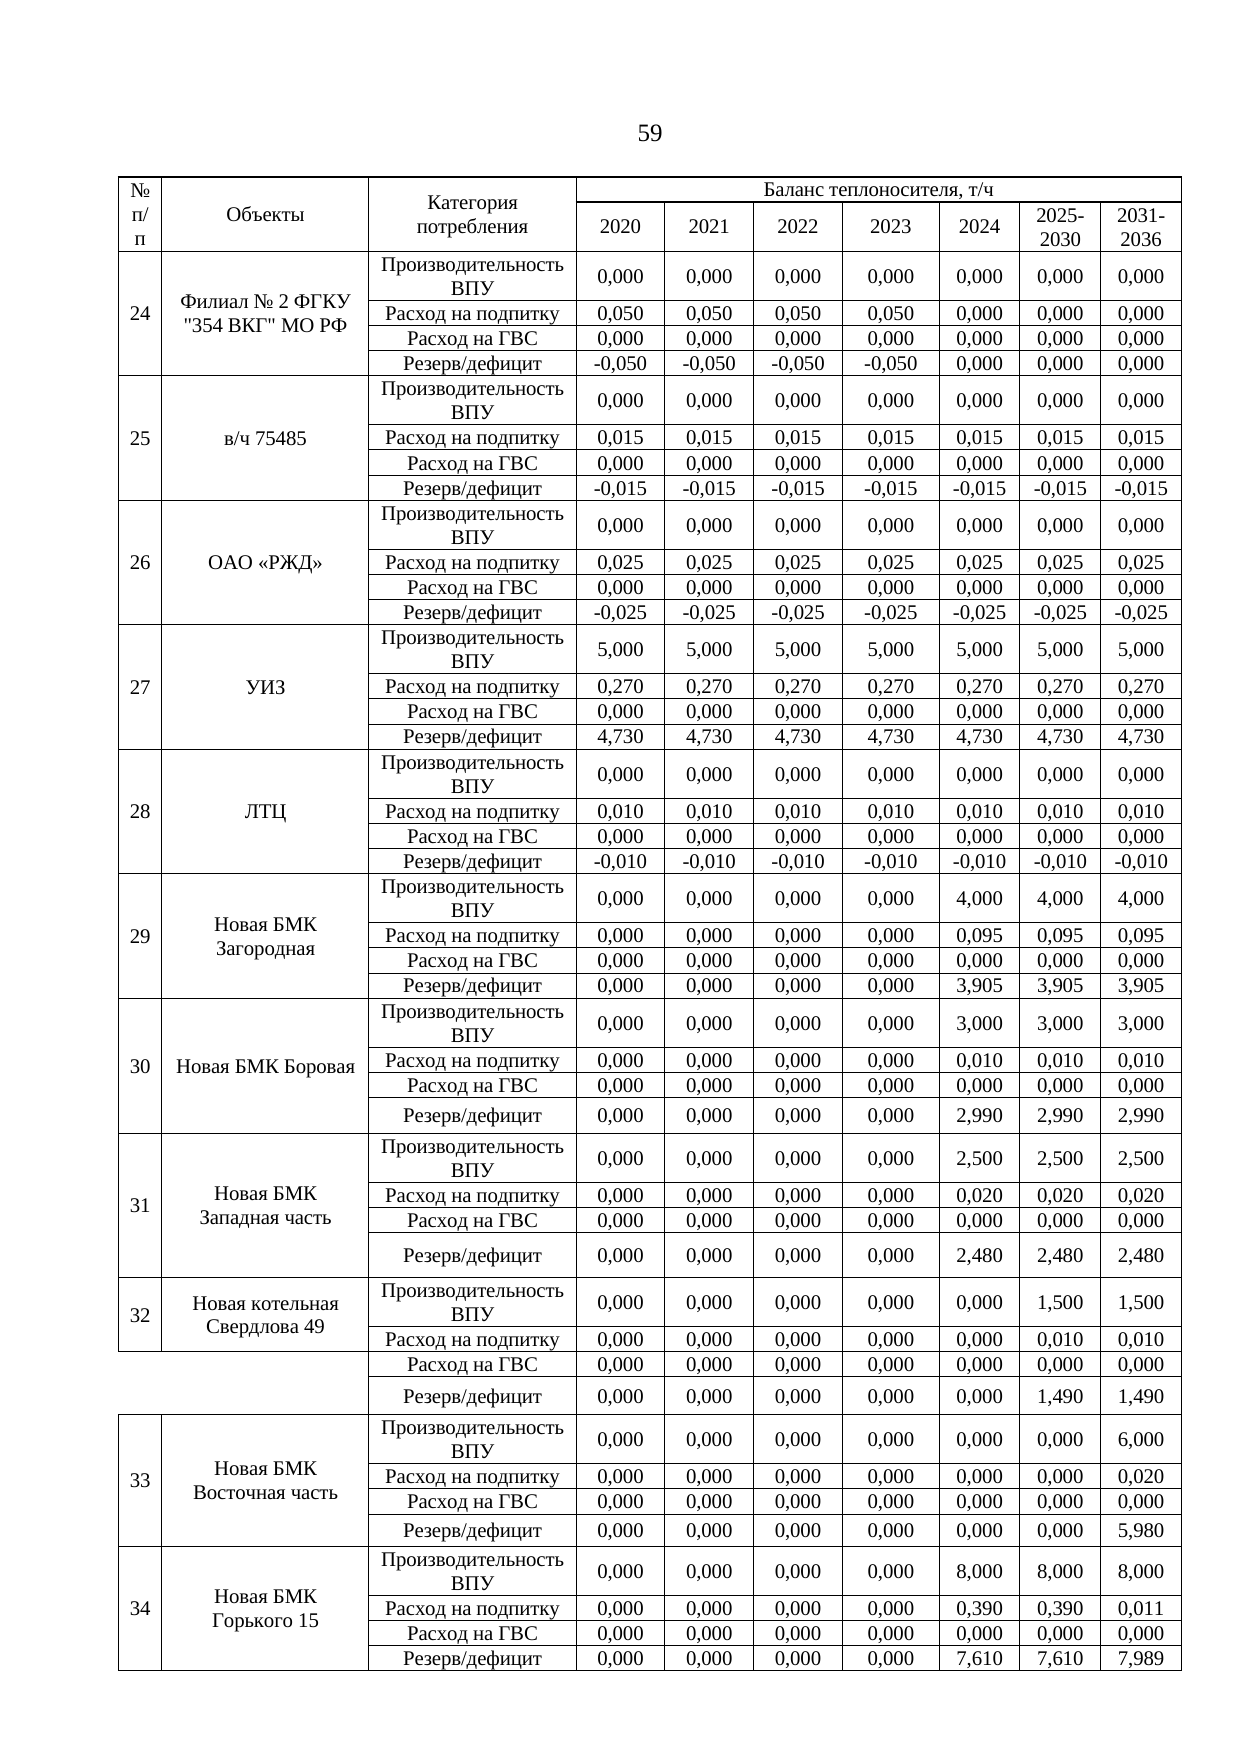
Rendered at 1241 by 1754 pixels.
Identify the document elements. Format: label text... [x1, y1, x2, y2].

table_cell 0,000 [940, 750, 1019, 798]
table_cell 0,000 [577, 376, 664, 424]
table_cell 0,000 [665, 699, 753, 723]
table_cell 0,000 [754, 1048, 842, 1072]
table_cell 2,500 [940, 1134, 1019, 1182]
table_cell 0,025 [754, 550, 842, 574]
table_cell 0,000 [754, 1327, 842, 1351]
table_cell 0,000 [754, 1134, 842, 1182]
table_cell -0,010 [577, 849, 664, 873]
table_cell 0,000 [754, 1073, 842, 1097]
table_cell 0,000 [665, 824, 753, 848]
table_cell 0,000 [577, 575, 664, 599]
table_cell 24 [119, 252, 161, 375]
table_cell -0,050 [754, 351, 842, 375]
table_cell 0,000 [940, 1073, 1019, 1097]
table_cell 0,000 [843, 1073, 939, 1097]
table_cell 2,500 [1020, 1134, 1100, 1182]
table_cell 0,000 [665, 1377, 753, 1414]
table_cell Новая БМК Загородная [162, 874, 368, 997]
table_cell 0,000 [1101, 252, 1181, 300]
table_cell 0,000 [665, 1073, 753, 1097]
table_cell Производительность ВПУ [369, 501, 576, 549]
table_cell 0,000 [940, 1515, 1019, 1546]
table_cell 4,730 [754, 725, 842, 748]
table_cell 0,000 [843, 1646, 939, 1670]
table_cell 0,000 [665, 923, 753, 947]
table_cell 0,000 [843, 1327, 939, 1351]
table_cell -0,025 [940, 600, 1019, 624]
table_cell 5,000 [665, 625, 753, 673]
table_cell 0,000 [754, 974, 842, 997]
table_cell Расход на ГВС [369, 1073, 576, 1097]
table_header Объекты [162, 178, 368, 251]
table_cell 5,000 [754, 625, 842, 673]
table_cell Резерв/дефицит [369, 351, 576, 375]
table_cell 3,000 [1020, 999, 1100, 1047]
table_cell 4,000 [940, 874, 1019, 922]
table_cell 0,000 [940, 1278, 1019, 1326]
table_cell Резерв/дефицит [369, 1098, 576, 1133]
table_cell 8,000 [1020, 1547, 1100, 1595]
table_cell 0,000 [1020, 948, 1100, 972]
table_cell 0,000 [665, 948, 753, 972]
table_cell 0,000 [577, 1596, 664, 1620]
table_cell 0,000 [940, 948, 1019, 972]
table_cell 0,000 [577, 1489, 664, 1513]
table_cell Расход на подпитку [369, 1596, 576, 1620]
table_cell 0,000 [577, 1377, 664, 1414]
table_cell 0,000 [577, 252, 664, 300]
table_cell 7,989 [1101, 1646, 1181, 1670]
table_cell Резерв/дефицит [369, 1233, 576, 1277]
table_cell 0,390 [940, 1596, 1019, 1620]
table_cell 0,000 [577, 1646, 664, 1670]
table_cell 0,000 [577, 501, 664, 549]
table_cell 0,000 [754, 1489, 842, 1513]
table_cell Резерв/дефицит [369, 600, 576, 624]
table_cell 0,000 [754, 1515, 842, 1546]
table_cell 0,000 [1101, 351, 1181, 375]
table_cell 0,000 [665, 1048, 753, 1072]
table_cell 2031-2036 [1101, 203, 1181, 251]
table_cell 0,000 [754, 1233, 842, 1277]
table_cell 0,010 [1020, 799, 1100, 823]
table_cell 0,000 [577, 1415, 664, 1463]
table_cell 4,000 [1020, 874, 1100, 922]
table_cell Новая котельная Свердлова 49 [162, 1278, 368, 1351]
table_cell 4,730 [940, 725, 1019, 748]
table_cell 5,000 [1101, 625, 1181, 673]
table_cell в/ч 75485 [162, 376, 368, 499]
table_cell 0,000 [665, 1233, 753, 1277]
table_cell -0,025 [1020, 600, 1100, 624]
table_cell 0,000 [843, 999, 939, 1047]
table_cell 0,000 [940, 326, 1019, 350]
table_cell 0,000 [940, 376, 1019, 424]
table_cell 1,500 [1020, 1278, 1100, 1326]
table_cell 6,000 [1101, 1415, 1181, 1463]
table_cell 0,000 [754, 824, 842, 848]
table_cell 0,000 [1020, 1208, 1100, 1232]
table_cell Резерв/дефицит [369, 1515, 576, 1546]
table_cell Расход на ГВС [369, 575, 576, 599]
table_cell 0,000 [1020, 1621, 1100, 1645]
table_header № п/п [119, 178, 161, 251]
table_cell 0,000 [1101, 450, 1181, 474]
table_cell 0,000 [665, 450, 753, 474]
table_cell 0,095 [1020, 923, 1100, 947]
table_cell 0,000 [754, 1377, 842, 1414]
table_cell -0,015 [665, 476, 753, 499]
table_cell 0,000 [1020, 1515, 1100, 1546]
table_cell 0,015 [940, 425, 1019, 449]
table_cell 2,500 [1101, 1134, 1181, 1182]
table_cell 0,015 [754, 425, 842, 449]
table_cell 2022 [754, 203, 842, 251]
table_cell 0,000 [843, 1233, 939, 1277]
table_cell 4,730 [843, 725, 939, 748]
table_cell 0,000 [940, 824, 1019, 848]
table_cell -0,050 [665, 351, 753, 375]
table_cell 0,000 [940, 1352, 1019, 1376]
table_header Категория потребления [369, 178, 576, 251]
table_cell 0,000 [1101, 326, 1181, 350]
table_cell 0,000 [1020, 1489, 1100, 1513]
table_cell Расход на ГВС [369, 1352, 576, 1376]
table_cell 0,000 [577, 1515, 664, 1546]
table_cell 2,480 [1101, 1233, 1181, 1277]
table_cell 0,000 [665, 376, 753, 424]
table_cell 3,905 [1101, 974, 1181, 997]
table_cell 0,000 [577, 974, 664, 997]
table_cell 0,000 [1020, 326, 1100, 350]
table_cell 0,000 [754, 923, 842, 947]
table_cell 0,000 [577, 1278, 664, 1326]
table_cell 0,000 [665, 1183, 753, 1207]
table_cell Расход на подпитку [369, 1464, 576, 1488]
table_cell 2023 [843, 203, 939, 251]
table_cell 4,730 [577, 725, 664, 748]
table_cell 0,010 [1020, 1048, 1100, 1072]
table_cell -0,010 [843, 849, 939, 873]
table_cell Производительность ВПУ [369, 1134, 576, 1182]
table_cell 0,000 [1101, 699, 1181, 723]
table_cell -0,010 [940, 849, 1019, 873]
table_cell 0,000 [940, 1489, 1019, 1513]
table_cell 0,015 [665, 425, 753, 449]
table_cell -0,015 [754, 476, 842, 499]
table_cell 0,000 [665, 1646, 753, 1670]
table_cell 0,000 [843, 948, 939, 972]
table_cell -0,015 [1020, 476, 1100, 499]
table_cell 0,000 [1101, 948, 1181, 972]
table_cell 5,000 [1020, 625, 1100, 673]
table_cell 1,500 [1101, 1278, 1181, 1326]
table_cell 0,390 [1020, 1596, 1100, 1620]
table_cell 0,000 [843, 824, 939, 848]
table_cell 0,025 [843, 550, 939, 574]
table_cell 4,730 [1020, 725, 1100, 748]
table_cell 0,270 [1101, 674, 1181, 698]
table_cell Производительность ВПУ [369, 625, 576, 673]
table_cell 0,000 [1101, 824, 1181, 848]
table_cell 0,000 [1020, 252, 1100, 300]
table_cell 0,000 [843, 252, 939, 300]
table_cell 0,000 [577, 1134, 664, 1182]
table_cell Расход на ГВС [369, 1621, 576, 1645]
table_cell 2,990 [1101, 1098, 1181, 1133]
table_cell 0,000 [665, 501, 753, 549]
table_cell 0,000 [665, 575, 753, 599]
table_cell 0,000 [1101, 1352, 1181, 1376]
table_cell -0,010 [665, 849, 753, 873]
table_cell 0,000 [1101, 750, 1181, 798]
table_cell 0,020 [1101, 1183, 1181, 1207]
table_cell 0,000 [577, 1547, 664, 1595]
table_cell 0,000 [754, 1415, 842, 1463]
table_cell 0,000 [754, 1547, 842, 1595]
table_cell 0,000 [843, 501, 939, 549]
table_cell 0,000 [665, 1464, 753, 1488]
table_cell 0,000 [1101, 575, 1181, 599]
table_cell 0,010 [843, 799, 939, 823]
table_cell 0,000 [843, 1596, 939, 1620]
table_cell 0,000 [754, 948, 842, 972]
table_cell 0,000 [843, 1352, 939, 1376]
table_cell 0,000 [1020, 450, 1100, 474]
table_cell -0,015 [1101, 476, 1181, 499]
table_cell 0,000 [665, 1547, 753, 1595]
table_cell 32 [119, 1278, 161, 1351]
table_cell Новая БМК Боровая [162, 999, 368, 1133]
table_cell 0,000 [577, 1352, 664, 1376]
table_cell 3,000 [1101, 999, 1181, 1047]
table_header Баланс теплоносителя, т/ч [577, 178, 1181, 201]
table_cell 0,000 [1101, 1208, 1181, 1232]
table_cell 0,000 [940, 1415, 1019, 1463]
table_cell 4,730 [1101, 725, 1181, 748]
table_cell 0,000 [754, 874, 842, 922]
table_cell Производительность ВПУ [369, 1547, 576, 1595]
table_cell 2,480 [940, 1233, 1019, 1277]
table_cell 0,000 [843, 1489, 939, 1513]
table_cell 0,050 [665, 301, 753, 325]
table_cell 34 [119, 1547, 161, 1670]
table_cell Расход на подпитку [369, 923, 576, 947]
table_cell Резерв/дефицит [369, 725, 576, 748]
table_cell 0,000 [843, 1547, 939, 1595]
table_cell 0,000 [754, 501, 842, 549]
table_cell Производительность ВПУ [369, 1278, 576, 1326]
table_cell 0,000 [754, 1646, 842, 1670]
table_cell -0,050 [577, 351, 664, 375]
table_cell 1,490 [1101, 1377, 1181, 1414]
table_cell 0,000 [940, 351, 1019, 375]
table_cell 0,010 [1101, 799, 1181, 823]
table_cell 3,000 [940, 999, 1019, 1047]
table_cell 0,000 [843, 1464, 939, 1488]
table_cell 0,011 [1101, 1596, 1181, 1620]
table_cell 0,000 [577, 923, 664, 947]
table_cell -0,015 [577, 476, 664, 499]
table_cell 0,000 [940, 1621, 1019, 1645]
table_cell 0,000 [577, 326, 664, 350]
table_cell -0,050 [843, 351, 939, 375]
table_cell -0,015 [843, 476, 939, 499]
table_cell 29 [119, 874, 161, 997]
table_cell 0,000 [843, 923, 939, 947]
table_cell 25 [119, 376, 161, 499]
table_cell 0,010 [577, 799, 664, 823]
table_cell 4,000 [1101, 874, 1181, 922]
table_cell Расход на подпитку [369, 301, 576, 325]
table_cell 0,270 [577, 674, 664, 698]
table_cell 33 [119, 1415, 161, 1546]
table_cell 0,000 [577, 1464, 664, 1488]
table_cell 0,000 [1020, 824, 1100, 848]
table_cell УИЗ [162, 625, 368, 748]
table_cell 0,000 [940, 1327, 1019, 1351]
table_cell 0,000 [577, 1073, 664, 1097]
table_cell 0,000 [665, 1596, 753, 1620]
table_cell 5,000 [577, 625, 664, 673]
table_cell 0,270 [940, 674, 1019, 698]
table_cell 0,000 [1020, 1415, 1100, 1463]
table_cell 0,020 [1101, 1464, 1181, 1488]
table_cell Расход на подпитку [369, 674, 576, 698]
table_cell 0,050 [843, 301, 939, 325]
table_cell 0,000 [1020, 699, 1100, 723]
table_cell 0,000 [754, 326, 842, 350]
table_cell 2,480 [1020, 1233, 1100, 1277]
table_cell 0,010 [665, 799, 753, 823]
table_cell 0,000 [665, 750, 753, 798]
table_cell 0,010 [940, 799, 1019, 823]
table_cell 0,000 [577, 948, 664, 972]
table_cell Новая БМК Восточная часть [162, 1415, 368, 1546]
table_cell 0,000 [577, 699, 664, 723]
table_cell -0,025 [754, 600, 842, 624]
table_cell 0,000 [665, 1278, 753, 1326]
table_cell -0,010 [1101, 849, 1181, 873]
table_cell 0,000 [577, 1233, 664, 1277]
table_cell 0,000 [843, 1048, 939, 1072]
table_cell Филиал № 2 ФГКУ "354 ВКГ" МО РФ [162, 252, 368, 375]
table_cell 26 [119, 501, 161, 624]
table_cell 0,000 [754, 750, 842, 798]
table_cell 0,095 [1101, 923, 1181, 947]
table_cell 0,000 [577, 450, 664, 474]
table_cell 0,000 [665, 1134, 753, 1182]
table_cell 0,000 [754, 252, 842, 300]
table_cell 0,000 [1101, 1073, 1181, 1097]
table_cell 7,610 [1020, 1646, 1100, 1670]
table_cell Расход на ГВС [369, 948, 576, 972]
table_cell Резерв/дефицит [369, 1377, 576, 1414]
table_cell 0,000 [940, 1464, 1019, 1488]
table_cell 0,000 [1101, 501, 1181, 549]
table_cell Производительность ВПУ [369, 874, 576, 922]
table_cell 2020 [577, 203, 664, 251]
table_cell Расход на подпитку [369, 550, 576, 574]
table_cell 0,025 [1101, 550, 1181, 574]
table_cell Расход на ГВС [369, 326, 576, 350]
table_cell 0,000 [577, 824, 664, 848]
table_cell 0,000 [665, 1415, 753, 1463]
table_cell 3,905 [940, 974, 1019, 997]
table_cell 0,000 [754, 1278, 842, 1326]
table_cell -0,015 [940, 476, 1019, 499]
table_cell Расход на подпитку [369, 1048, 576, 1072]
table_cell Расход на подпитку [369, 425, 576, 449]
table_cell Резерв/дефицит [369, 974, 576, 997]
table_cell 0,000 [665, 974, 753, 997]
table_cell 0,010 [940, 1048, 1019, 1072]
table_cell 0,000 [843, 1098, 939, 1133]
table_cell 0,000 [843, 1278, 939, 1326]
table_cell 0,000 [1020, 575, 1100, 599]
table_cell 0,000 [754, 1352, 842, 1376]
table_cell 0,000 [843, 1208, 939, 1232]
table_cell 0,000 [577, 999, 664, 1047]
table_cell 0,000 [754, 1208, 842, 1232]
table_cell 0,015 [843, 425, 939, 449]
table_cell 2,990 [940, 1098, 1019, 1133]
table_cell 0,000 [1101, 1489, 1181, 1513]
table_cell 0,000 [843, 450, 939, 474]
table_cell 0,050 [577, 301, 664, 325]
table_cell 0,000 [577, 1208, 664, 1232]
table_cell 0,270 [843, 674, 939, 698]
table_cell 0,000 [843, 699, 939, 723]
table_cell 1,490 [1020, 1377, 1100, 1414]
table_cell 27 [119, 625, 161, 748]
table_cell 0,270 [665, 674, 753, 698]
table_cell -0,025 [577, 600, 664, 624]
table_cell 0,025 [665, 550, 753, 574]
table_cell 0,000 [940, 575, 1019, 599]
table_cell 0,015 [1101, 425, 1181, 449]
table_cell 0,000 [1101, 1621, 1181, 1645]
table_cell 0,000 [577, 750, 664, 798]
table_cell Новая БМК Горького 15 [162, 1547, 368, 1670]
table_cell 2,990 [1020, 1098, 1100, 1133]
table_cell 7,610 [940, 1646, 1019, 1670]
table_cell 0,000 [665, 999, 753, 1047]
table_cell 0,010 [1020, 1327, 1100, 1351]
table_cell 0,000 [577, 1098, 664, 1133]
table_cell 3,905 [1020, 974, 1100, 997]
table_cell Расход на ГВС [369, 824, 576, 848]
table_cell 0,000 [754, 575, 842, 599]
table_cell 0,095 [940, 923, 1019, 947]
table_cell 0,000 [940, 501, 1019, 549]
table_cell 0,020 [1020, 1183, 1100, 1207]
table_cell 0,000 [1020, 301, 1100, 325]
table_cell 0,000 [1020, 351, 1100, 375]
table_cell 0,000 [665, 1489, 753, 1513]
table_cell 0,000 [843, 750, 939, 798]
table_cell 0,000 [1020, 1352, 1100, 1376]
table_cell Расход на ГВС [369, 1489, 576, 1513]
table_cell 0,000 [1020, 1073, 1100, 1097]
table_cell 0,000 [754, 1098, 842, 1133]
table_cell 0,270 [754, 674, 842, 698]
table_cell Резерв/дефицит [369, 849, 576, 873]
table_cell 0,000 [843, 874, 939, 922]
table_cell 0,000 [577, 1048, 664, 1072]
table_cell 0,000 [940, 1208, 1019, 1232]
table_cell 2025-2030 [1020, 203, 1100, 251]
table_cell Резерв/дефицит [369, 1646, 576, 1670]
table_cell -0,010 [1020, 849, 1100, 873]
table_cell 0,010 [754, 799, 842, 823]
table_cell 0,000 [843, 575, 939, 599]
table_cell 0,000 [577, 1327, 664, 1351]
table_cell 0,000 [940, 699, 1019, 723]
table_cell 0,270 [1020, 674, 1100, 698]
table_cell 0,000 [843, 1621, 939, 1645]
table_cell 0,000 [754, 376, 842, 424]
table_cell 28 [119, 750, 161, 873]
table_cell 0,000 [843, 974, 939, 997]
table_cell 0,000 [665, 1098, 753, 1133]
table_cell ЛТЦ [162, 750, 368, 873]
table_cell 5,000 [940, 625, 1019, 673]
table_cell 0,000 [577, 874, 664, 922]
table_cell 5,000 [843, 625, 939, 673]
table_cell 0,010 [1101, 1048, 1181, 1072]
table_cell 0,000 [1101, 376, 1181, 424]
table_cell 0,000 [665, 1208, 753, 1232]
table_cell 0,000 [665, 326, 753, 350]
table_cell 4,730 [665, 725, 753, 748]
table_cell Расход на подпитку [369, 1183, 576, 1207]
table_cell 8,000 [1101, 1547, 1181, 1595]
table_cell Расход на ГВС [369, 450, 576, 474]
table_cell Производительность ВПУ [369, 252, 576, 300]
table_cell 0,000 [754, 1621, 842, 1645]
table_cell 0,000 [754, 1183, 842, 1207]
table_cell 0,000 [665, 1327, 753, 1351]
table_cell 5,980 [1101, 1515, 1181, 1546]
table_cell 0,000 [665, 252, 753, 300]
table_cell 0,000 [1020, 376, 1100, 424]
table_cell 0,000 [665, 1621, 753, 1645]
table_cell Резерв/дефицит [369, 476, 576, 499]
table_cell 0,000 [665, 874, 753, 922]
table_cell 0,000 [843, 376, 939, 424]
table_cell Расход на ГВС [369, 1208, 576, 1232]
table_cell 2021 [665, 203, 753, 251]
table_cell 0,000 [665, 1515, 753, 1546]
table_cell 0,000 [665, 1352, 753, 1376]
table_cell 0,020 [940, 1183, 1019, 1207]
table_cell 0,000 [940, 1377, 1019, 1414]
table_cell 8,000 [940, 1547, 1019, 1595]
table_cell 0,000 [1020, 501, 1100, 549]
table_cell Производительность ВПУ [369, 376, 576, 424]
table_cell Расход на подпитку [369, 1327, 576, 1351]
table_cell 0,000 [1020, 1464, 1100, 1488]
table_cell 0,000 [843, 1377, 939, 1414]
table_cell 0,050 [754, 301, 842, 325]
table_cell -0,025 [843, 600, 939, 624]
table_cell 0,000 [754, 1596, 842, 1620]
table_cell 0,000 [940, 301, 1019, 325]
table_cell 0,015 [1020, 425, 1100, 449]
table_cell Расход на подпитку [369, 799, 576, 823]
table_cell 0,015 [577, 425, 664, 449]
table_cell 0,025 [1020, 550, 1100, 574]
table_cell Расход на ГВС [369, 699, 576, 723]
table_cell 0,000 [843, 1415, 939, 1463]
table_cell -0,025 [665, 600, 753, 624]
table_cell 0,000 [754, 999, 842, 1047]
table_cell 2024 [940, 203, 1019, 251]
table_cell Новая БМК Западная часть [162, 1134, 368, 1277]
table_cell 0,000 [577, 1183, 664, 1207]
table_cell Производительность ВПУ [369, 999, 576, 1047]
table_cell ОАО «РЖД» [162, 501, 368, 624]
table_cell Производительность ВПУ [369, 750, 576, 798]
table_cell 30 [119, 999, 161, 1133]
table_cell 0,000 [754, 450, 842, 474]
table_cell 0,000 [843, 1515, 939, 1546]
table_cell 0,010 [1101, 1327, 1181, 1351]
table_cell 0,000 [843, 1183, 939, 1207]
table_cell 0,000 [940, 252, 1019, 300]
table_cell -0,010 [754, 849, 842, 873]
table_cell 0,000 [940, 450, 1019, 474]
table_cell 0,000 [843, 326, 939, 350]
table_cell 0,025 [940, 550, 1019, 574]
table_cell -0,025 [1101, 600, 1181, 624]
table_cell 0,000 [577, 1621, 664, 1645]
table_cell 31 [119, 1134, 161, 1277]
table_cell 0,000 [1101, 301, 1181, 325]
table_cell 0,000 [754, 1464, 842, 1488]
table_cell 0,000 [1020, 750, 1100, 798]
table_cell Производительность ВПУ [369, 1415, 576, 1463]
table_cell 0,025 [577, 550, 664, 574]
table_cell 0,000 [843, 1134, 939, 1182]
table_cell 0,000 [754, 699, 842, 723]
